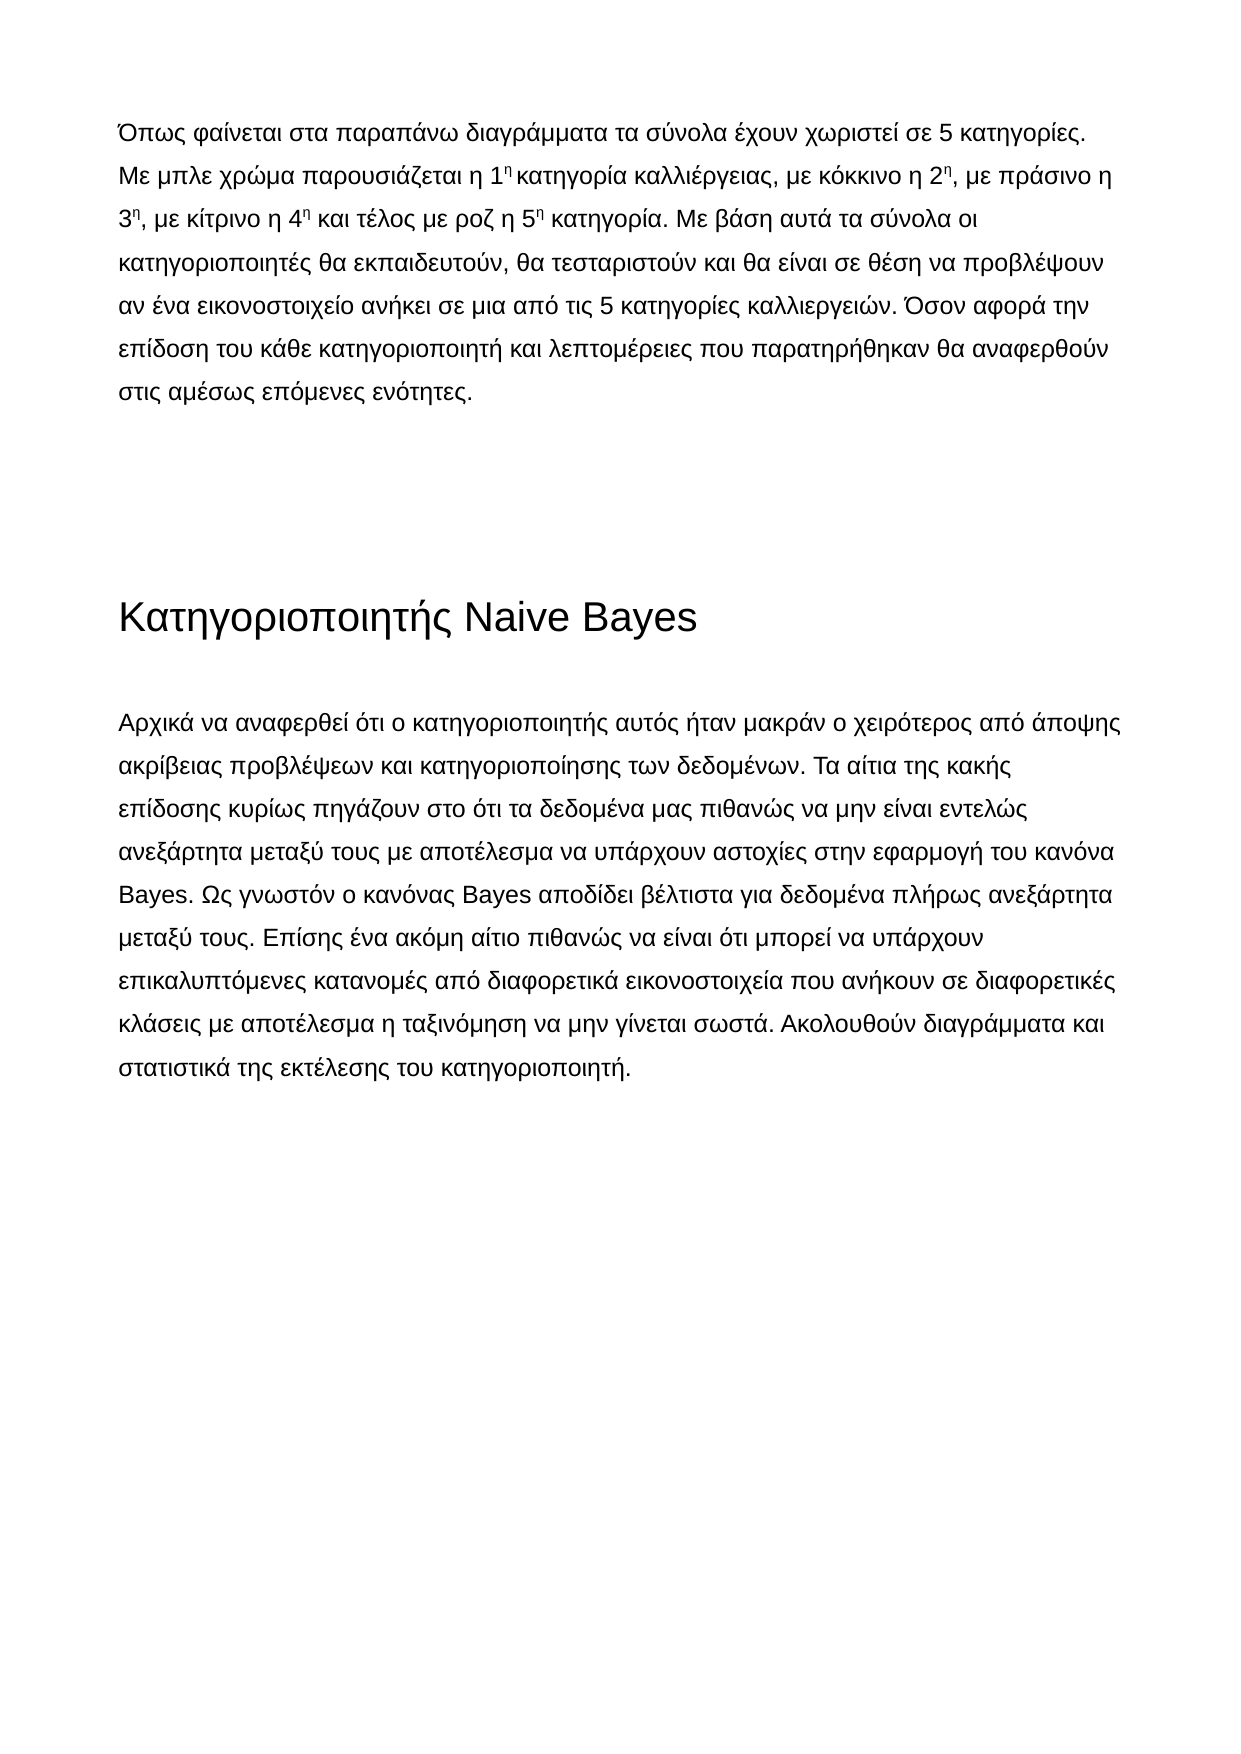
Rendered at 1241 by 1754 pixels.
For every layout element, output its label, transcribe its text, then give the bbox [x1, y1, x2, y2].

text Όπως φαίνεται στα παραπάνω διαγράμματα τα σύνολα έχουν χωριστεί σε 5 κατηγορίες. Με μπλε χρώμα παρουσιάζεται η 1η κατηγορία καλλιέργειας, με κόκκινο η 2η, με πράσινο η 3η, με κίτρινο η 4η και τέλος με ροζ η 5η κατηγορία. Με βάση αυτά τα σύνολα οι κατηγοριοποιητές θα εκπαιδευτούν, θα τεσταριστούν και θα είναι σε θέση να προβλέψουν αν ένα εικονοστοιχείο ανήκει σε μια από τις 5 κατηγορίες καλλιεργειών. Όσον αφορά την επίδοση του κάθε κατηγοριοποιητή και λεπτομέρειες που παρατηρήθηκαν θα αναφερθούν στις αμέσως επόμενες ενότητες. [118, 118, 1122, 406]
text Αρχικά να αναφερθεί ότι ο κατηγοριοποιητής αυτός ήταν μακράν ο χειρότερος από άποψης ακρίβειας προβλέψεων και κατηγοριοποίησης των δεδομένων. Τα αίτια της κακής επίδοσης κυρίως πηγάζουν στο ότι τα δεδομένα μας πιθανώς να μην είναι εντελώς ανεξάρτητα μεταξύ τους με αποτέλεσμα να υπάρχουν αστοχίες στην εφαρμογή του κανόνα Bayes. Ως γνωστόν ο κανόνας Bayes αποδίδει βέλτιστα για δεδομένα πλήρως ανεξάρτητα μεταξύ τους. Επίσης ένα ακόμη αίτιο πιθανώς να είναι ότι μπορεί να υπάρχουν επικαλυπτόμενες κατανομές από διαφορετικά εικονοστοιχεία που ανήκουν σε διαφορετικές κλάσεις με αποτέλεσμα η ταξινόμηση να μην γίνεται σωστά. Ακολουθούν διαγράμματα και στατιστικά της εκτέλεσης του κατηγοριοποιητή. [118, 707, 1122, 1081]
text Κατηγοριοποιητής Naive Bayes [118, 592, 1122, 640]
